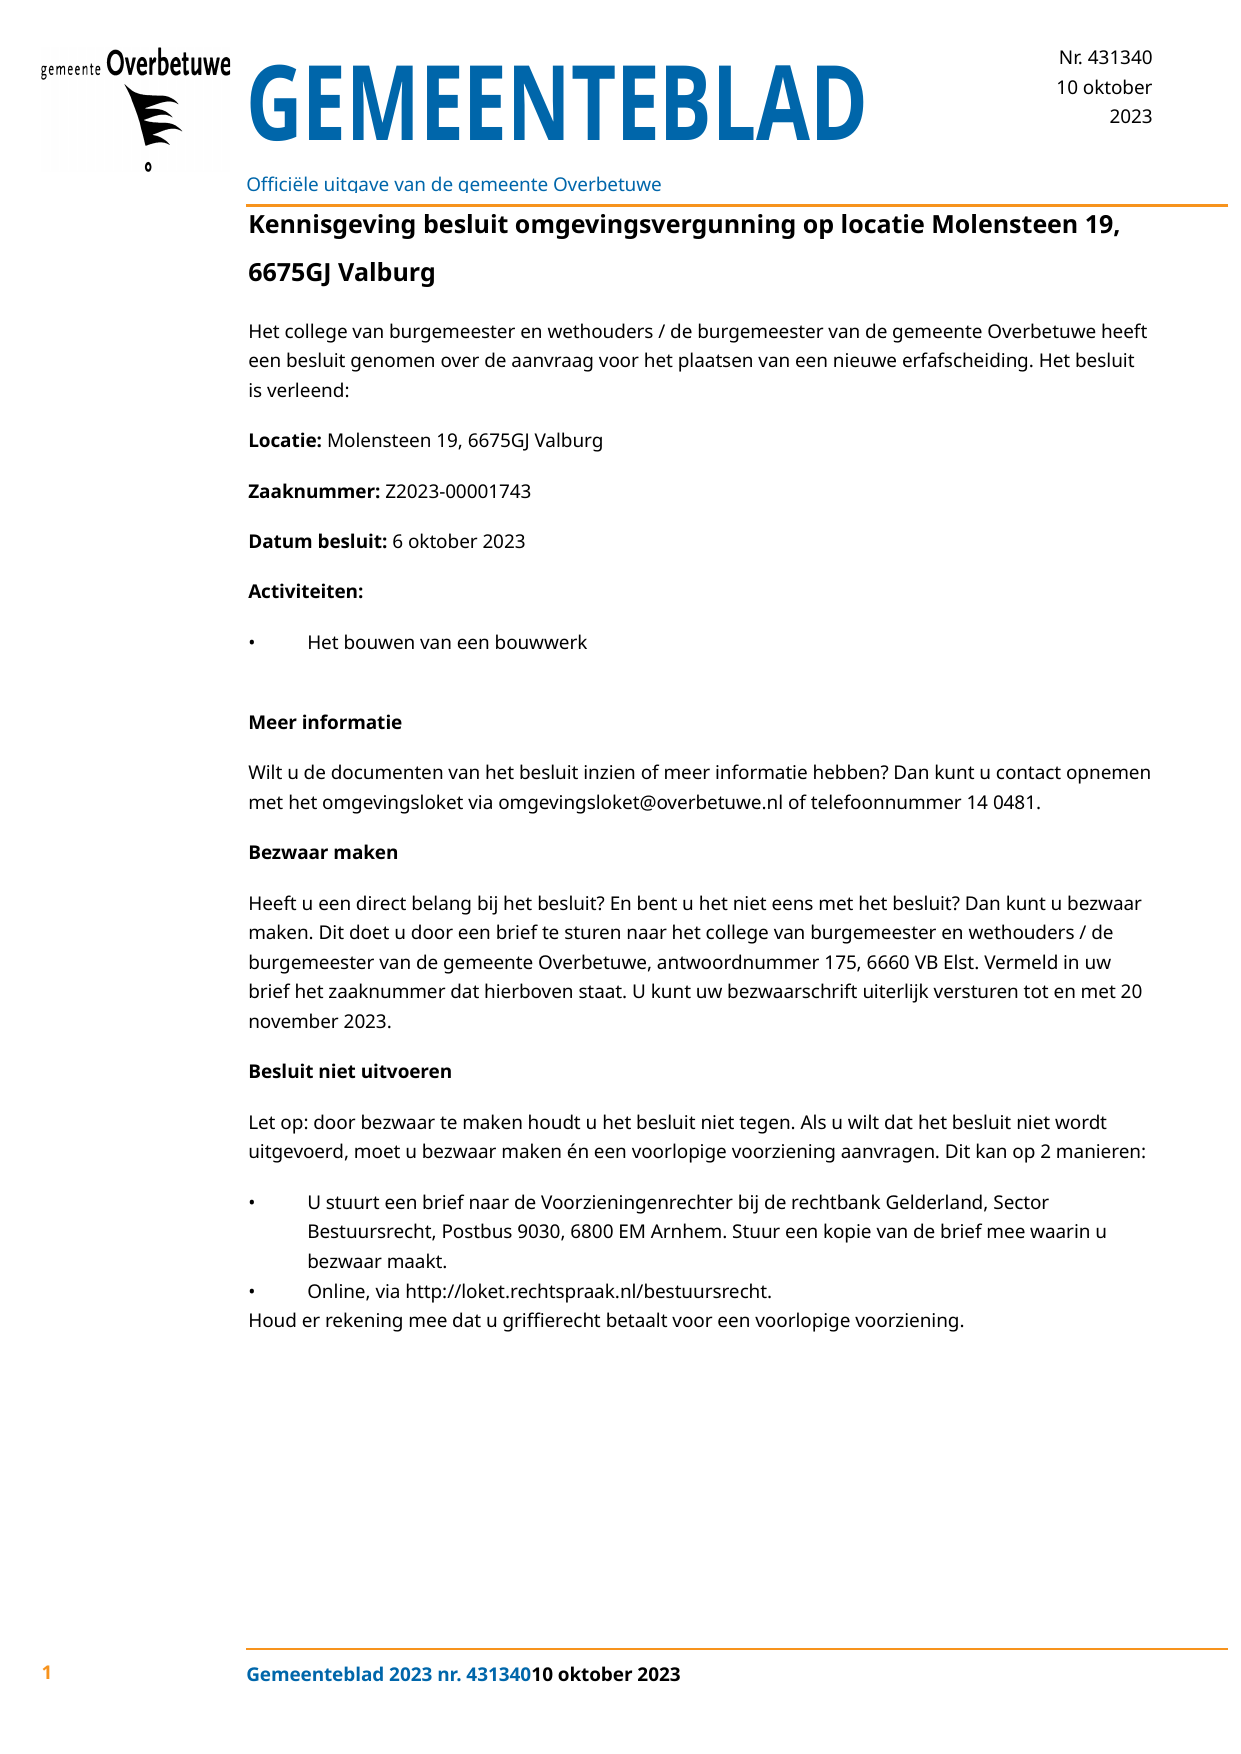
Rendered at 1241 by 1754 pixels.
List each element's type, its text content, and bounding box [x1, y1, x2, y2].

list Online, via http://loket.rechtspraak.nl/bestuursrecht. [248, 1278, 1152, 1304]
text Bezwaar maken [248, 839, 1152, 865]
text Kennisgeving besluit omgevingsvergunning op locatie Molensteen 19, 6675GJ Valburg [248, 207, 1152, 288]
text Locatie: Molensteen 19, 6675GJ Valburg [248, 427, 1152, 453]
list Het bouwen van een bouwwerk [248, 629, 1152, 655]
text Wilt u de documenten van het besluit inzien of meer informatie hebben? Dan kunt u contact opnemen met het omgevingsloket via omgevingsloket@overbetuwe.nl of telefoonnummer 14 0481. [248, 759, 1152, 815]
text Heeft u een direct belang bij het besluit? En bent u het niet eens met het besluit? Dan kunt u bezwaar maken. Dit doet u door een brief te sturen naar het college van burgemeester en wethouders / de burgemeester van de gemeente Overbetuwe, antwoordnummer 175, 6660 VB Elst. Vermeld in uw brief het zaaknummer dat hierboven staat. U kunt uw bezwaarschrift uiterlijk versturen tot en met 20 november 2023. [248, 890, 1152, 1034]
text Besluit niet uitvoeren [248, 1059, 1152, 1084]
picture [41, 47, 231, 172]
text Meer informatie [248, 709, 1152, 735]
text Activiteiten: [248, 579, 1152, 604]
list U stuurt een brief naar de Voorzieningenrechter bij de rechtbank Gelderland, Sector Bestuursrecht, Postbus 9030, 6800 EM Arnhem. Stuur een kopie van de brief mee waarin u bezwaar maakt. [248, 1189, 1152, 1274]
text Het college van burgemeester en wethouders / de burgemeester van de gemeente Overbetuwe heeft een besluit genomen over de aanvraag voor het plaatsen van een nieuwe erfafscheiding. Het besluit is verleend: [248, 318, 1152, 403]
text Datum besluit: 6 oktober 2023 [248, 528, 1152, 554]
text Houd er rekening mee dat u griffierecht betaalt voor een voorlopige voorziening. [248, 1307, 1152, 1333]
text Zaaknummer: Z2023-00001743 [248, 478, 1152, 504]
text Let op: door bezwaar te maken houdt u het besluit niet tegen. Als u wilt dat het besluit niet wordt uitgevoerd, moet u bezwaar maken én een voorlopige voorziening aanvragen. Dit kan op 2 manieren: [248, 1109, 1152, 1164]
